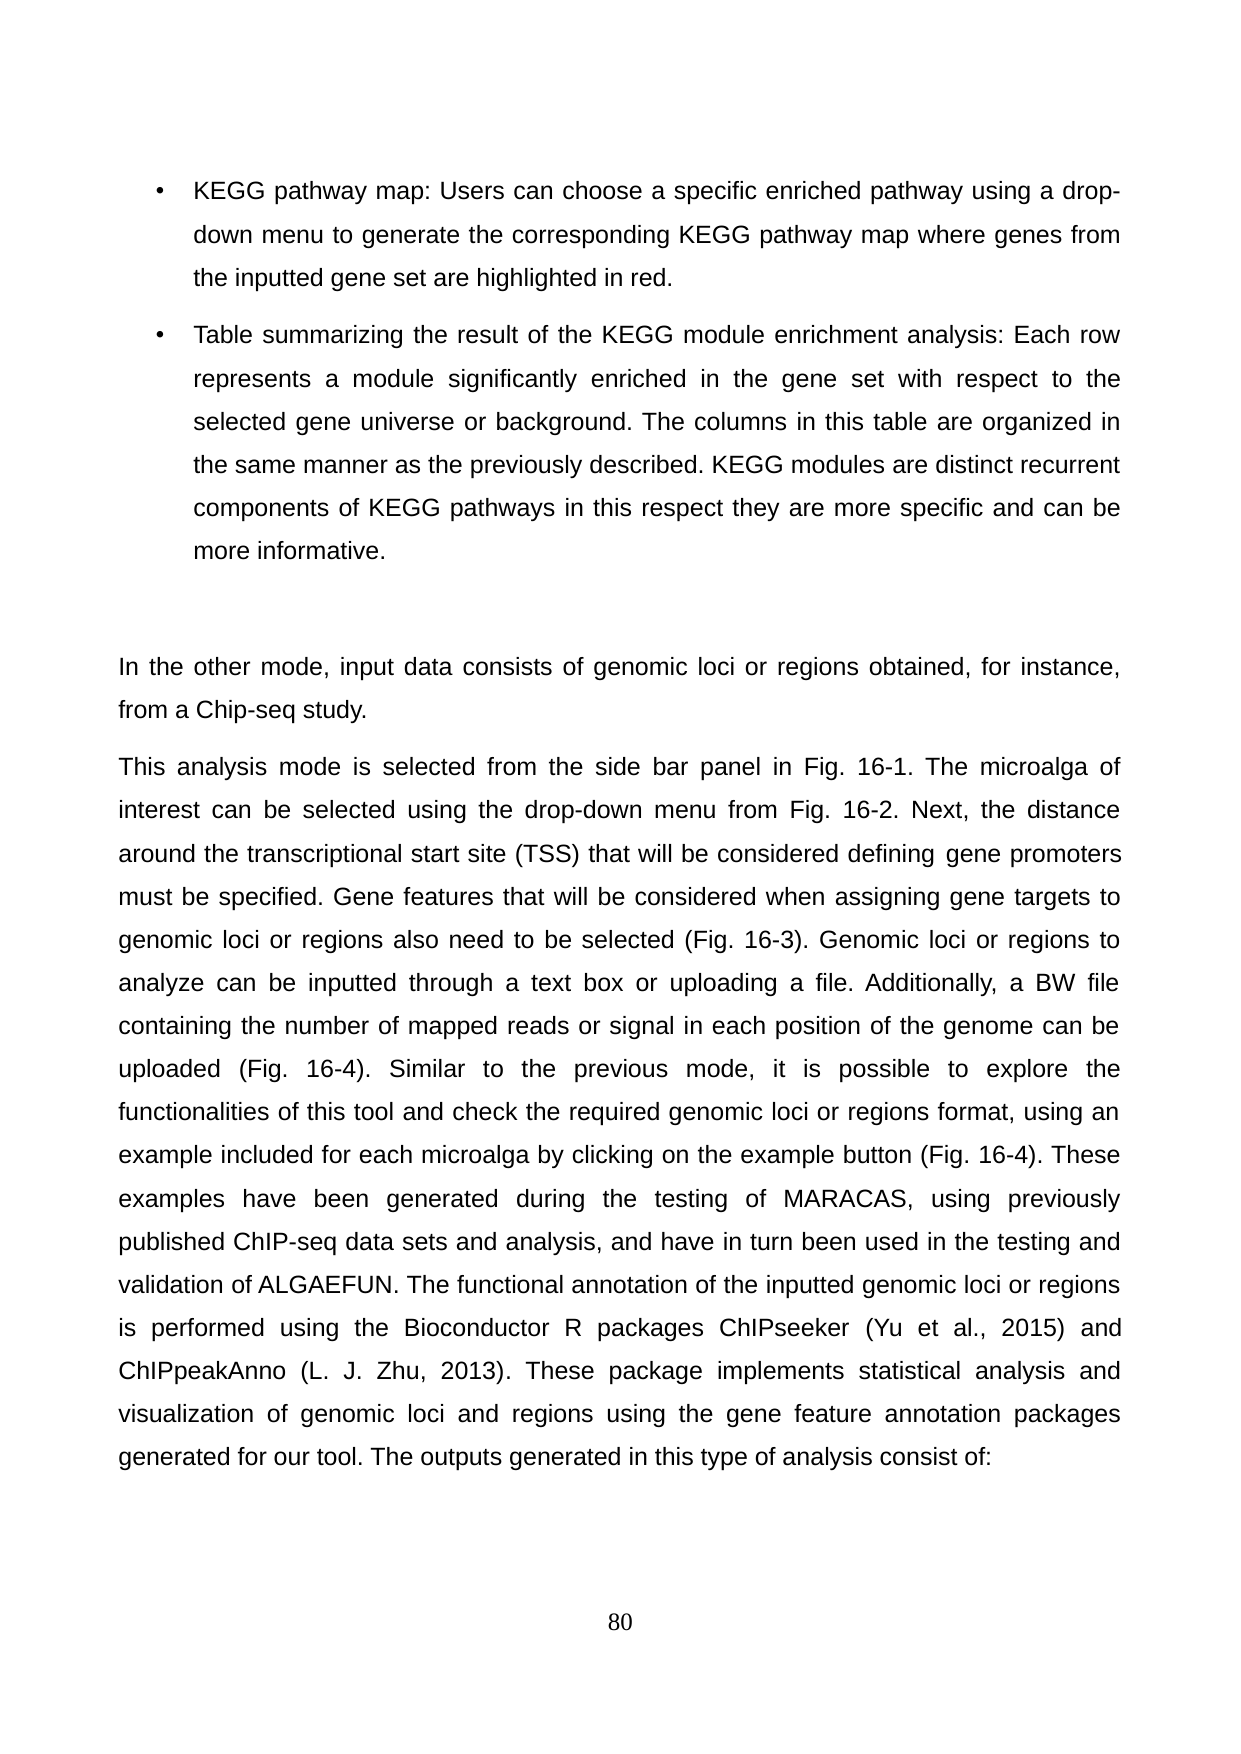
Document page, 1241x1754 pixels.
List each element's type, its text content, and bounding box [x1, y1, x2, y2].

text In the other mode, input data consists of genomic loci or regions obtained, for instance, from a Chip-seq study. [118, 652, 1122, 723]
list KEGG pathway map: Users can choose a specific enriched pathway using a drop-down menu to generate the corresponding KEGG pathway map where genes from the inputted gene set are highlighted in red. [156, 176, 1122, 291]
text This analysis mode is selected from the side bar panel in Fig. 16-1. The microalga of interest can be selected using the drop-down menu from Fig. 16-2. Next, the distance around the transcriptional start site (TSS) that will be considered defining gene promoters must be specified. Gene features that will be considered when assigning gene targets to genomic loci or regions also need to be selected (Fig. 16-3). Genomic loci or regions to analyze can be inputted through a text box or uploading a file. Additionally, a BW file containing the number of mapped reads or signal in each position of the genome can be uploaded (Fig. 16-4). Similar to the previous mode, it is possible to explore the functionalities of this tool and check the required genomic loci or regions format, using an example included for each microalga by clicking on the example button (Fig. 16-4). These examples have been generated during the testing of MARACAS, using previously published ChIP-seq data sets and analysis, and have in turn been used in the testing and validation of ALGAEFUN. The functional annotation of the inputted genomic loci or regions is performed using the Bioconductor R packages ChIPseeker (Yu et al., 2015)⁠ and ChIPpeakAnno (L. J. Zhu, 2013)⁠. These package implements statistical analysis and visualization of genomic loci and regions using the gene feature annotation packages generated for our tool. The outputs generated in this type of analysis consist of: [118, 752, 1122, 1471]
list Table summarizing the result of the KEGG module enrichment analysis: Each row represents a module significantly enriched in the gene set with respect to the selected gene universe or background. The columns in this table are organized in the same manner as the previously described. KEGG modules are distinct recurrent components of KEGG pathways in this respect they are more specific and can be more informative. [156, 320, 1122, 565]
